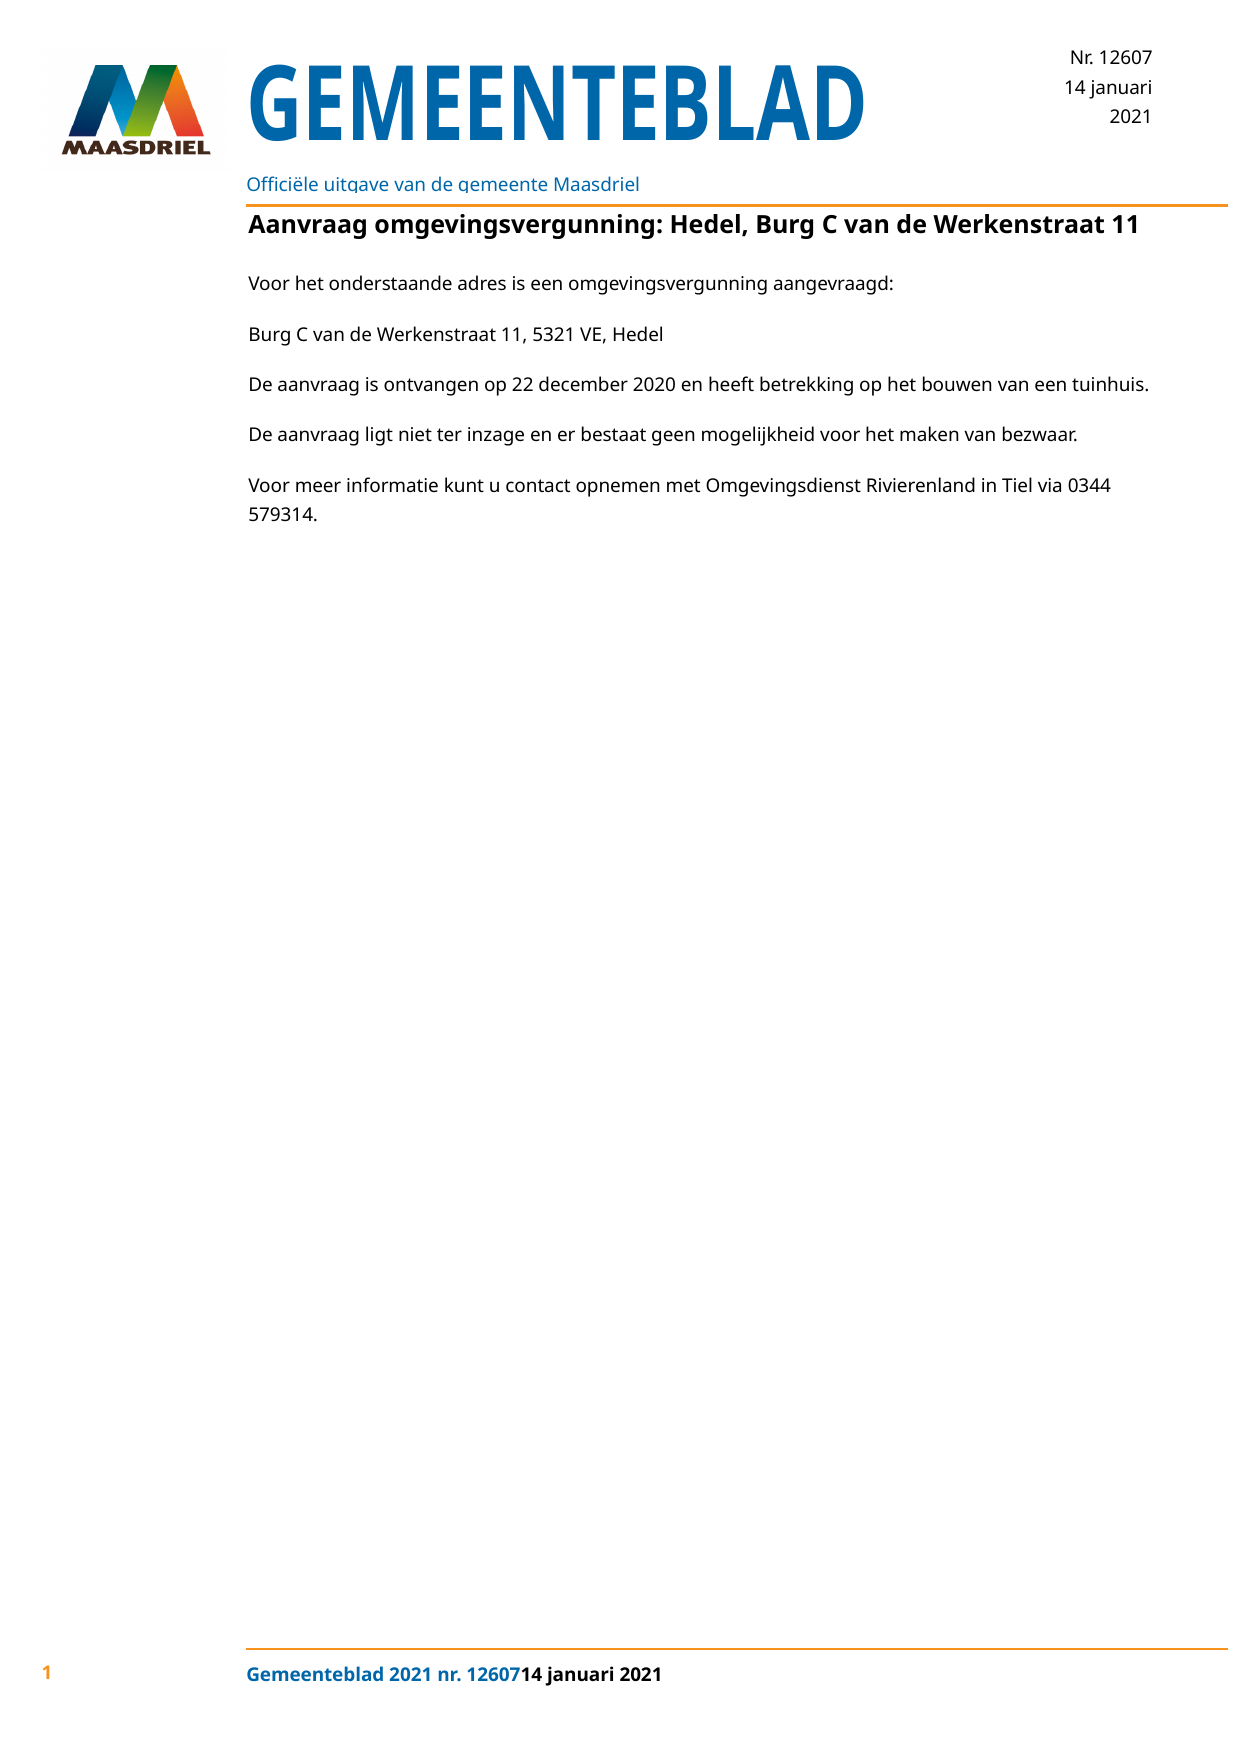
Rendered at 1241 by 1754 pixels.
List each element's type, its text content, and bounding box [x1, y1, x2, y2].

text Voor het onderstaande adres is een omgevingsvergunning aangevraagd: [248, 270, 1152, 296]
text Voor meer informatie kunt u contact opnemen met Omgevingsdienst Rivierenland in Tiel via 0344 579314. [248, 472, 1152, 527]
text Aanvraag omgevingsvergunning: Hedel, Burg C van de Werkenstraat 11 [248, 207, 1152, 241]
text De aanvraag ligt niet ter inzage en er bestaat geen mogelijkheid voor het maken van bezwaar. [248, 422, 1152, 447]
text De aanvraag is ontvangen op 22 december 2020 en heeft betrekking op het bouwen van een tuinhuis. [248, 371, 1152, 397]
text Burg C van de Werkenstraat 11, 5321 VE, Hedel [248, 321, 1152, 346]
picture [41, 47, 231, 172]
